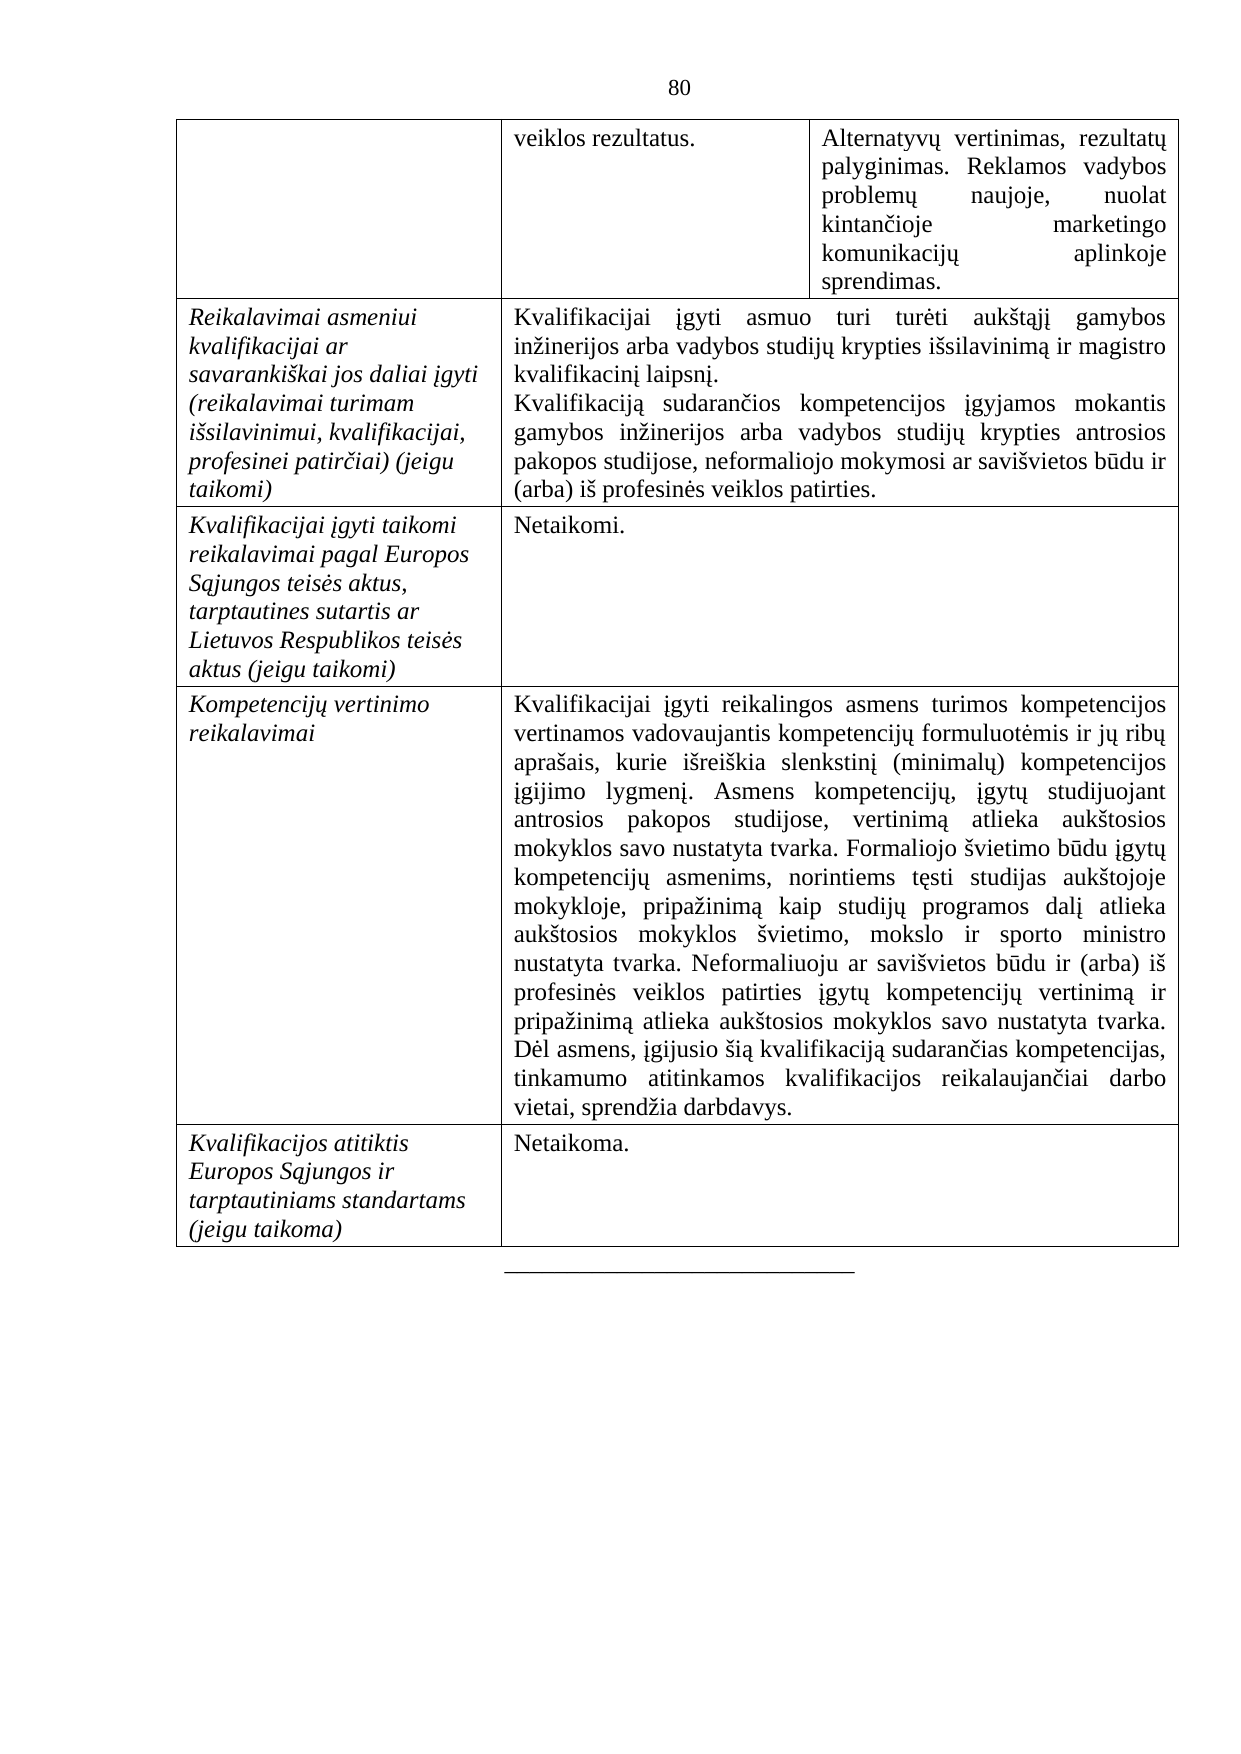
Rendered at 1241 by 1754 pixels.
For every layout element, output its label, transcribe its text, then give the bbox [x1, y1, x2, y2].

table_cell Reikalavimai asmeniui kvalifikacijai ar savarankiškai jos daliai įgyti (reikalavimai turimam išsilavinimui, kvalifikacijai, profesinei patirčiai) (jeigu taikomi) [177, 299, 501, 506]
table_cell veiklos rezultatus. [502, 120, 809, 298]
table_cell Kvalifikacijos atitiktis Europos Sąjungos ir tarptautiniams standartams (jeigu taikoma) [177, 1125, 501, 1246]
table_cell Kvalifikacijai įgyti taikomi reikalavimai pagal Europos Sąjungos teisės aktus, tarptautines sutartis ar Lietuvos Respublikos teisės aktus (jeigu taikomi) [177, 507, 501, 686]
table_cell Alternatyvų vertinimas, rezultatų palyginimas. Reklamos vadybos problemų naujoje, nuolat kintančioje marketingo komunikacijų aplinkoje sprendimas. [810, 120, 1178, 298]
table_cell [177, 120, 501, 298]
table_cell Kvalifikacijai įgyti reikalingos asmens turimos kompetencijos vertinamos vadovaujantis kompetencijų formuluotėmis ir jų ribų aprašais, kurie išreiškia slenkstinį (minimalų) kompetencijos įgijimo lygmenį. Asmens kompetencijų, įgytų studijuojant antrosios pakopos studijose, vertinimą atlieka aukštosios mokyklos savo nustatyta tvarka. Formaliojo švietimo būdu įgytų kompetencijų asmenims, norintiems tęsti studijas aukštojoje mokykloje, pripažinimą kaip studijų programos dalį atlieka aukštosios mokyklos švietimo, mokslo ir sporto ministro nustatyta tvarka. Neformaliuoju ar savišvietos būdu ir (arba) iš profesinės veiklos patirties įgytų kompetencijų vertinimą ir pripažinimą atlieka aukštosios mokyklos savo nustatyta tvarka. Dėl asmens, įgijusio šią kvalifikaciją sudarančias kompetencijas, tinkamumo atitinkamos kvalifikacijos reikalaujančiai darbo vietai, sprendžia darbdavys. [502, 687, 1178, 1124]
text ____________________________ [177, 1247, 1181, 1275]
table_cell Netaikomi. [502, 507, 1178, 686]
table_cell Netaikoma. [502, 1125, 1178, 1246]
table_cell Kvalifikacijai įgyti asmuo turi turėti aukštąjį gamybos inžinerijos arba vadybos studijų krypties išsilavinimą ir magistro kvalifikacinį laipsnį. Kvalifikaciją sudarančios kompetencijos įgyjamos mokantis gamybos inžinerijos arba vadybos studijų krypties antrosios pakopos studijose, neformaliojo mokymosi ar savišvietos būdu ir (arba) iš profesinės veiklos patirties. [502, 299, 1178, 506]
table_cell Kompetencijų vertinimo reikalavimai [177, 687, 501, 1124]
